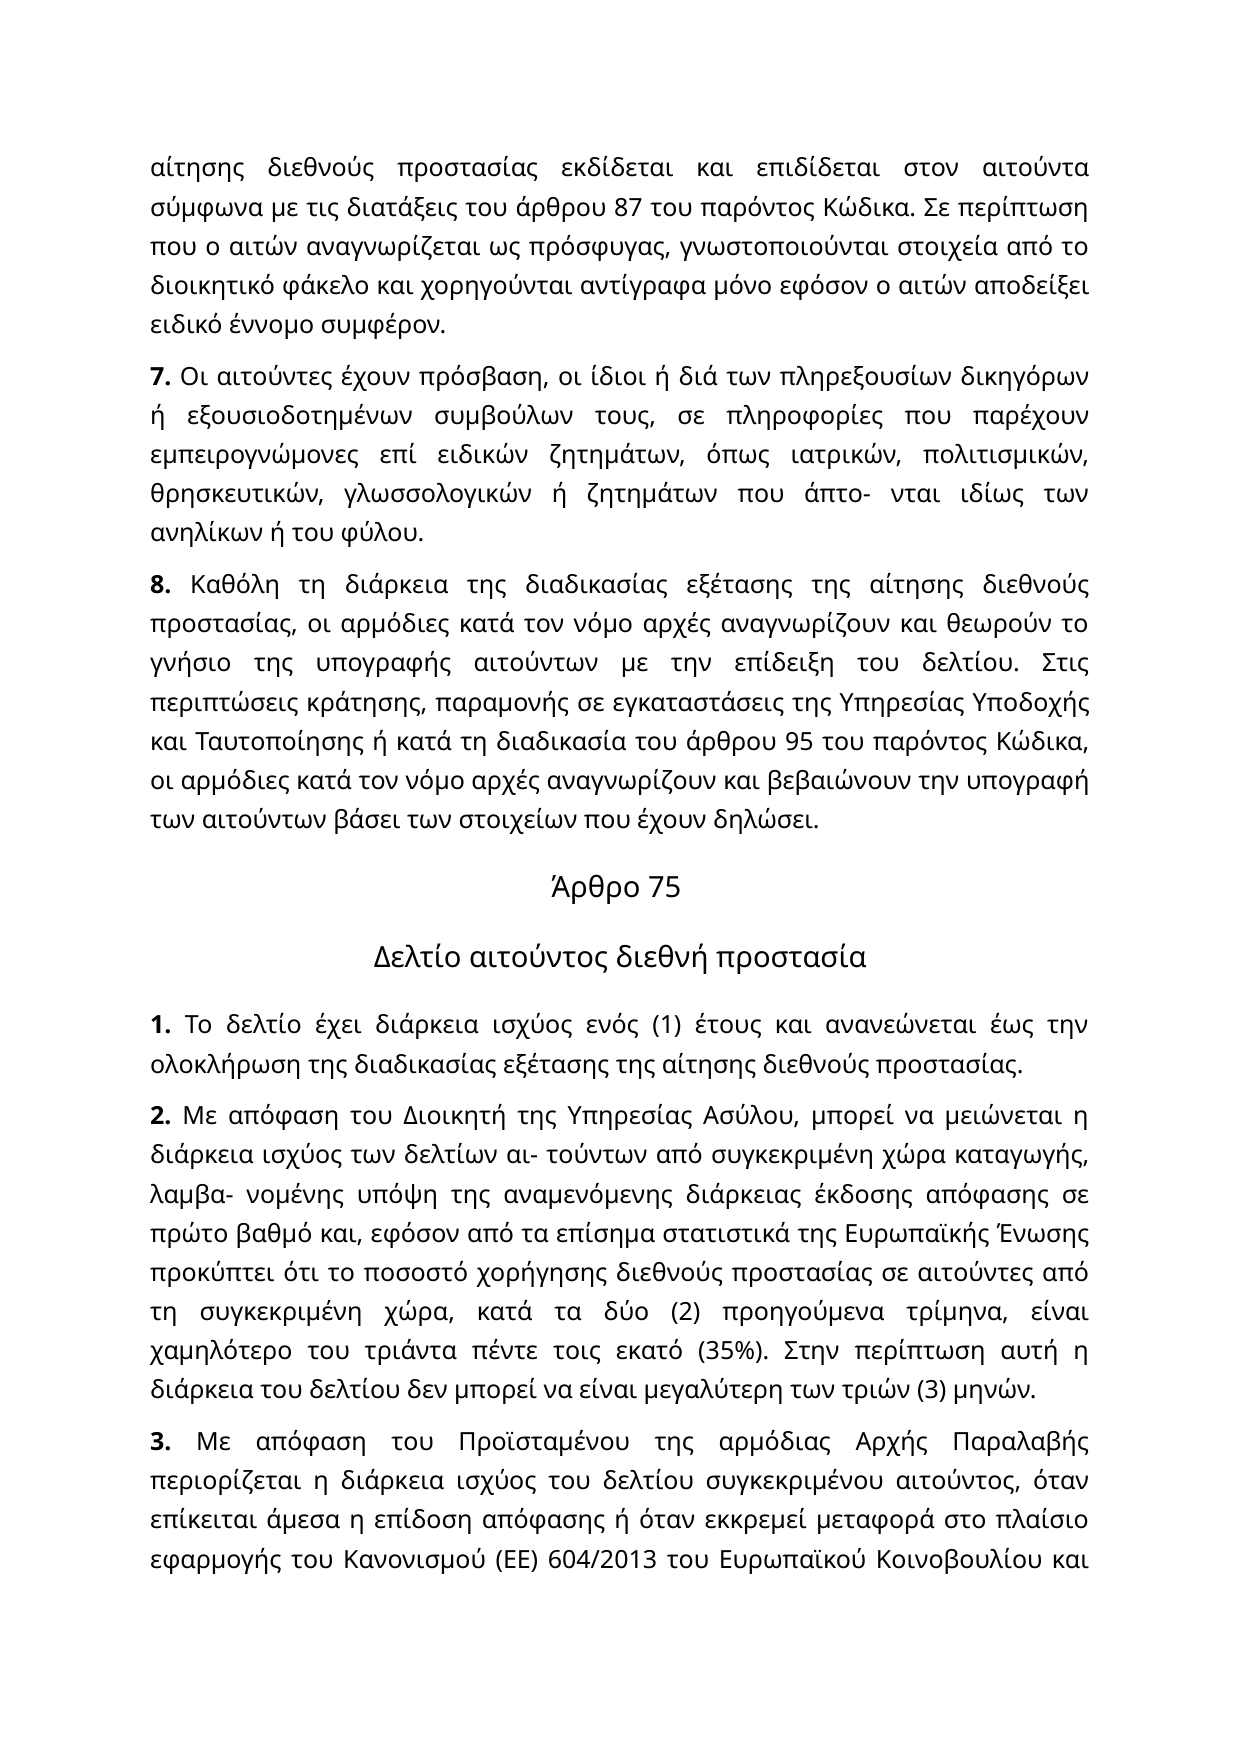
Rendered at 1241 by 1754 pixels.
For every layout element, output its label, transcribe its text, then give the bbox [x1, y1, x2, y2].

text 2. Με απόφαση του Διοικητή της Υπηρεσίας Ασύλου, μπορεί να μειώνεται η διάρκεια ισχύος των δελτίων αι- τούντων από συγκεκριμένη χώρα καταγωγής, λαμβα- νομένης υπόψη της αναμενόμενης διάρκειας έκδοσης απόφασης σε πρώτο βαθμό και, εφόσον από τα επίσημα στατιστικά της Ευρωπαϊκής Ένωσης προκύπτει ότι το ποσοστό χορήγησης διεθνούς προστασίας σε αιτούντες από τη συγκεκριμένη χώρα, κατά τα δύο (2) προηγούμενα τρίμηνα, είναι χαμηλότερο του τριάντα πέντε τοις εκατό (35%). Στην περίπτωση αυτή η διάρκεια του δελτίου δεν μπορεί να είναι μεγαλύτερη των τριών (3) μηνών. [150, 1098, 1090, 1406]
text 1. Το δελτίο έχει διάρκεια ισχύος ενός (1) έτους και ανανεώνεται έως την ολοκλήρωση της διαδικασίας εξέτασης της αίτησης διεθνούς προστασίας. [150, 1007, 1090, 1080]
subtitle Άρθρο 75 [150, 866, 1090, 906]
subtitle Δελτίο αιτούντος διεθνή προστασία [150, 936, 1090, 976]
text αίτησης διεθνούς προστασίας εκδίδεται και επιδίδεται στον αιτούντα σύμφωνα με τις διατάξεις του άρθρου 87 του παρόντος Κώδικα. Σε περίπτωση που ο αιτών αναγνωρίζεται ως πρόσφυγας, γνωστοποιούνται στοιχεία από το διοικητικό φάκελο και χορηγούνται αντίγραφα μόνο εφόσον ο αιτών αποδείξει ειδικό έννομο συμφέρον. [150, 150, 1090, 341]
text 7. Οι αιτούντες έχουν πρόσβαση, οι ίδιοι ή διά των πληρεξουσίων δικηγόρων ή εξουσιοδοτημένων συμβούλων τους, σε πληροφορίες που παρέχουν εμπειρογνώμονες επί ειδικών ζητημάτων, όπως ιατρικών, πολιτισμικών, θρησκευτικών, γλωσσολογικών ή ζητημάτων που άπτο- νται ιδίως των ανηλίκων ή του φύλου. [150, 358, 1090, 549]
text 3. Με απόφαση του Προϊσταμένου της αρμόδιας Αρχής Παραλαβής περιορίζεται η διάρκεια ισχύος του δελτίου συγκεκριμένου αιτούντος, όταν επίκειται άμεσα η επίδοση απόφασης ή όταν εκκρεμεί μεταφορά στο πλαίσιο εφαρμογής του Κανονισμού (ΕΕ) 604/2013 του Ευρωπαϊκού Κοινοβουλίου και [150, 1424, 1090, 1575]
text 8. Καθόλη τη διάρκεια της διαδικασίας εξέτασης της αίτησης διεθνούς προστασίας, οι αρμόδιες κατά τον νόμο αρχές αναγνωρίζουν και θεωρούν το γνήσιο της υπογραφής αιτούντων με την επίδειξη του δελτίου. Στις περιπτώσεις κράτησης, παραμονής σε εγκαταστάσεις της Υπηρεσίας Υποδοχής και Ταυτοποίησης ή κατά τη διαδικασία του άρθρου 95 του παρόντος Κώδικα, οι αρμόδιες κατά τον νόμο αρχές αναγνωρίζουν και βεβαιώνουν την υπογραφή των αιτούντων βάσει των στοιχείων που έχουν δηλώσει. [150, 567, 1090, 836]
